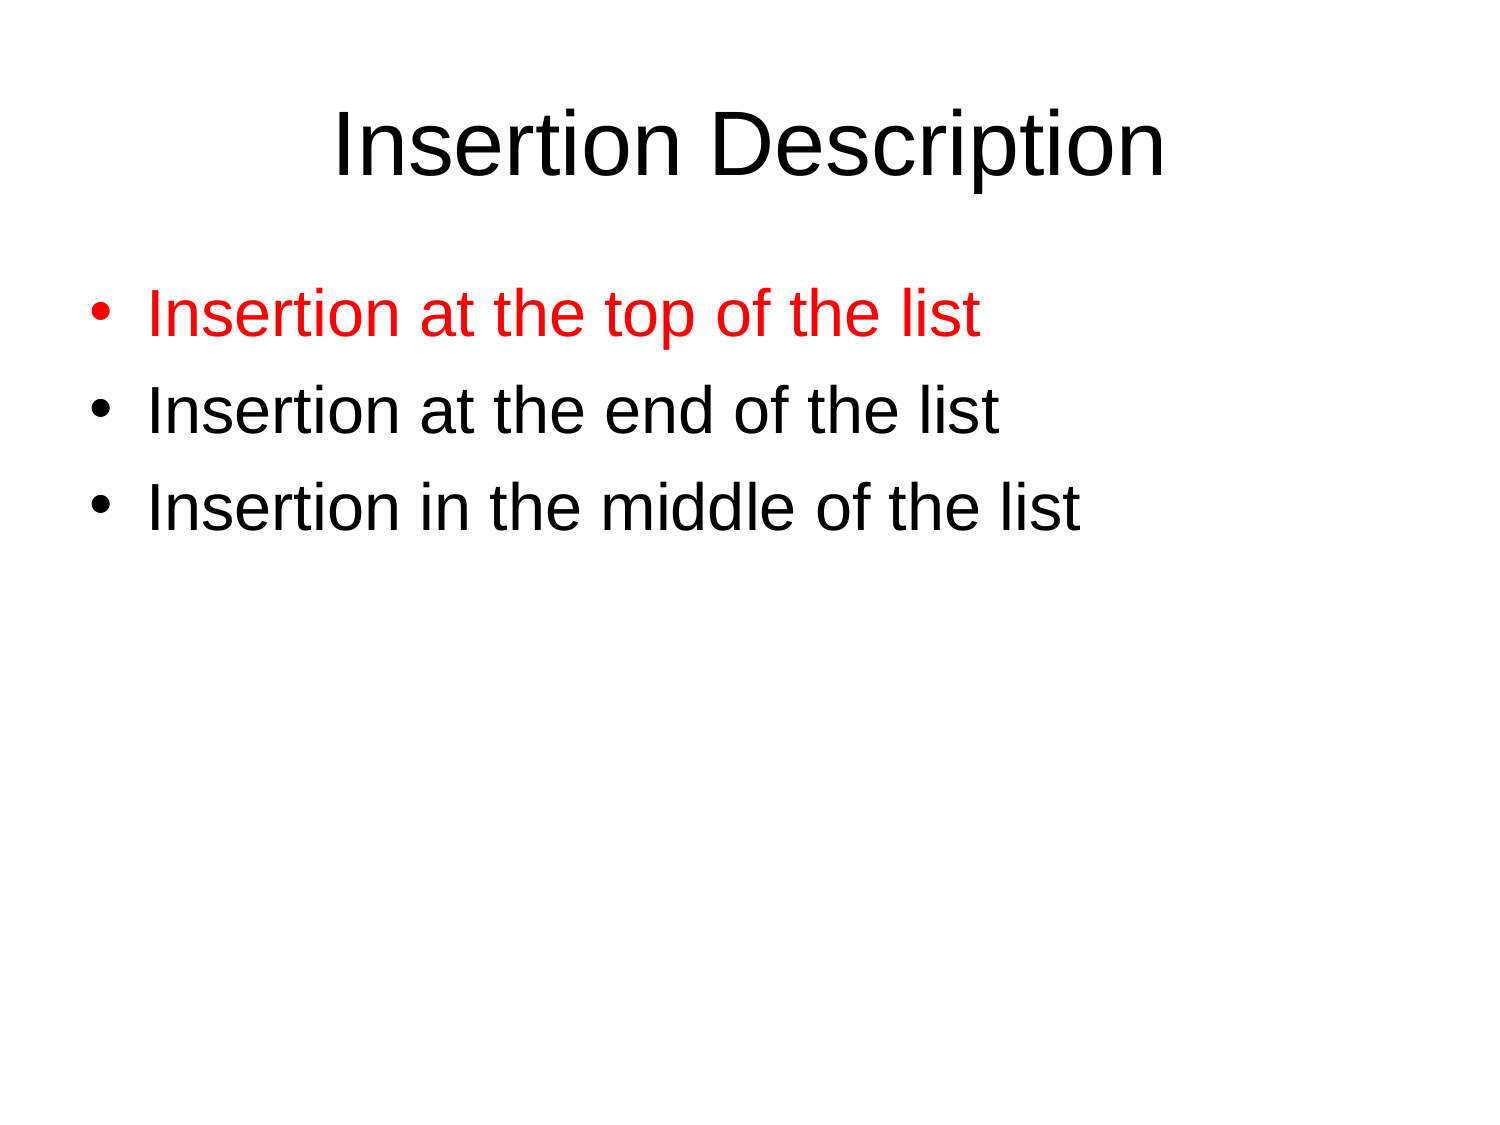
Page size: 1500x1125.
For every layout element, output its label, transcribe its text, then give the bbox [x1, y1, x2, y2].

title Insertion Description [75, 45, 1426, 233]
list Insertion at the top of the list Insertion at the end of the list Insertion in the middle of the list [75, 262, 1426, 1005]
